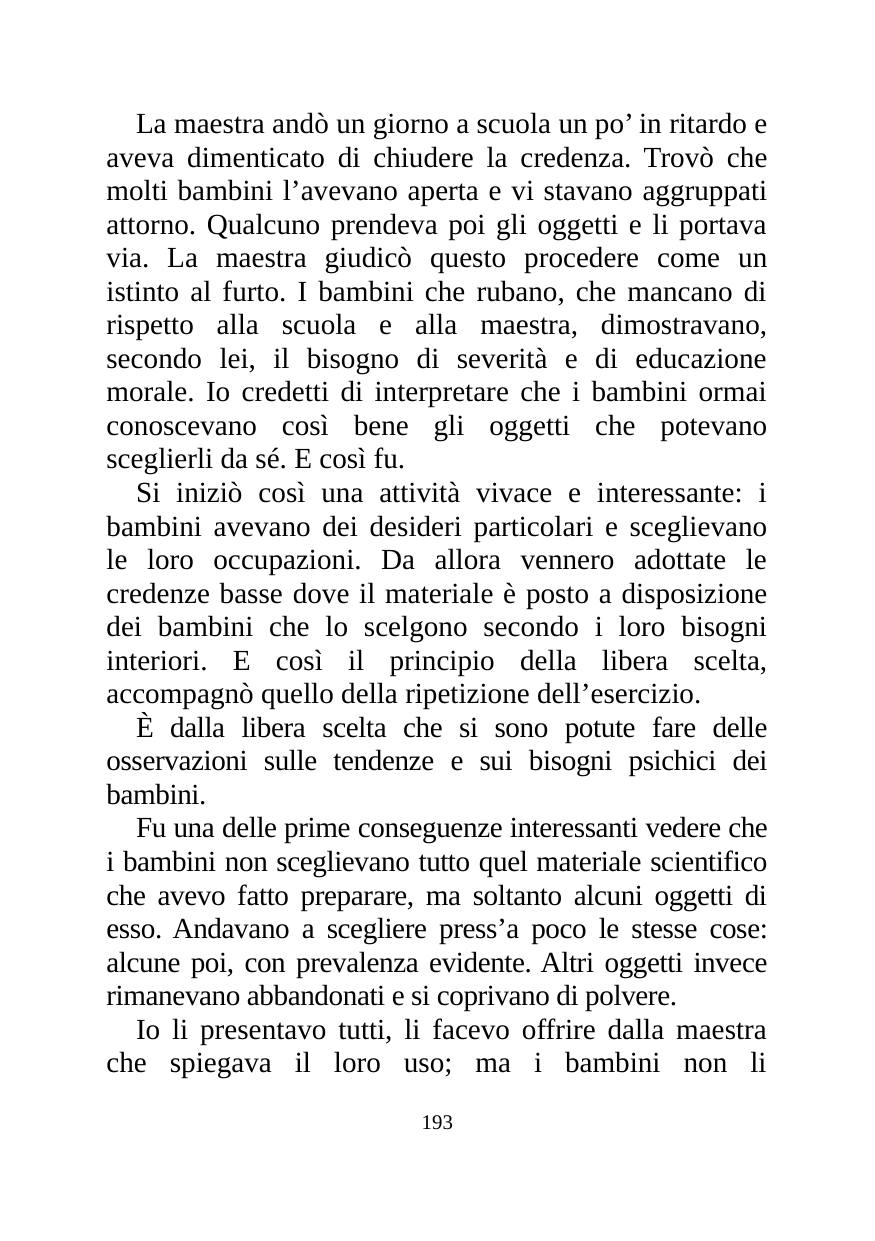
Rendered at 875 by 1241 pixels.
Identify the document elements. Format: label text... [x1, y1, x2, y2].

text Fu una delle prime conseguenze interessanti vedere che i bambini non sceglievano tutto quel materiale scientifico che avevo fatto preparare, ma soltanto alcuni oggetti di esso. Andavano a scegliere press’a poco le stesse cose: alcune poi, con prevalenza evidente. Altri oggetti invece rimanevano abbandonati e si coprivano di polvere. [106, 811, 768, 1012]
text La maestra andò un giorno a scuola un po’ in ritardo e aveva dimenticato di chiudere la credenza. Trovò che molti bambini l’avevano aperta e vi stavano aggruppati attorno. Qualcuno prendeva poi gli oggetti e li portava via. La maestra giudicò questo procedere come un istinto al furto. I bambini che rubano, che mancano di rispetto alla scuola e alla maestra, dimostravano, secondo lei, il bisogno di severità e di educazione morale. Io credetti di interpretare che i bambini ormai conoscevano così bene gli oggetti che potevano sceglierli da sé. E così fu. [106, 106, 768, 475]
text Io li presentavo tutti, li facevo offrire dalla maestra che spiegava il loro uso; ma i bambini non li [106, 1012, 768, 1079]
text È dalla libera scelta che si sono potute fare delle osservazioni sulle tendenze e sui bisogni psichici dei bambini. [106, 710, 768, 811]
text Si iniziò così una attività vivace e interessante: i bambini avevano dei desideri particolari e sceglievano le loro occupazioni. Da allora vennero adottate le credenze basse dove il materiale è posto a disposizione dei bambini che lo scelgono secondo i loro bisogni interiori. E così il principio della libera scelta, accompagnò quello della ripetizione dell’esercizio. [106, 475, 768, 710]
